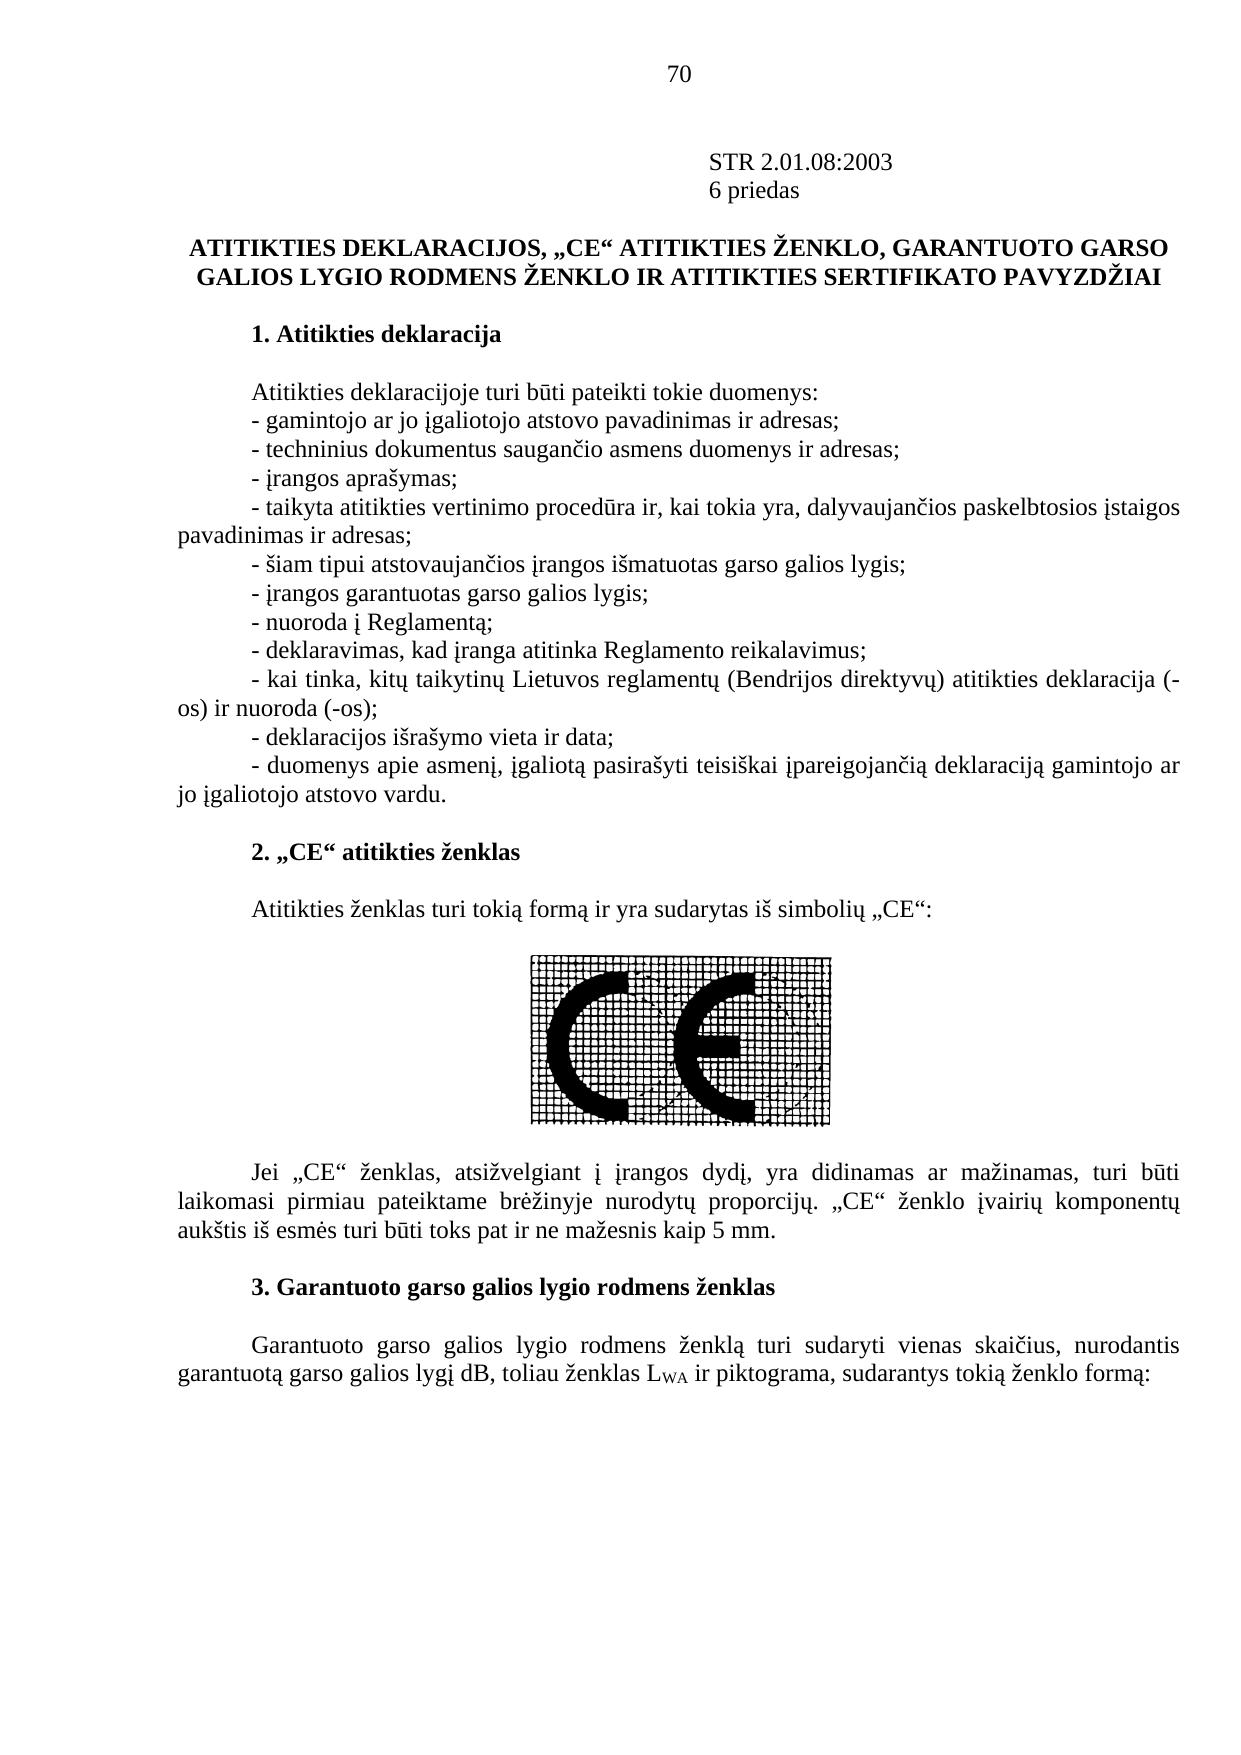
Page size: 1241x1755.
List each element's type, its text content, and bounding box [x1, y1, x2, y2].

text Atitikties ženklas turi tokią formą ir yra sudarytas iš simbolių „CE“: [177, 894, 1181, 923]
text - deklaracijos išrašymo vieta ir data; [177, 722, 1181, 751]
text - įrangos garantuotas garso galios lygis; [177, 578, 1181, 607]
text Atitikties deklaracijoje turi būti pateikti tokie duomenys: [177, 377, 1181, 406]
text 2. „CE“ atitikties ženklas [177, 837, 1181, 866]
text - techninius dokumentus saugančio asmens duomenys ir adresas; [177, 434, 1181, 463]
text - gamintojo ar jo įgaliotojo atstovo pavadinimas ir adresas; [177, 406, 1181, 434]
text 3. Garantuoto garso galios lygio rodmens ženklas [177, 1272, 1181, 1301]
text ATITIKTIES DEKLARACIJOS, „CE“ ATITIKTIES ŽENKLO, GARANTUOTO GARSO GALIOS LYGIO RODMENS ŽENKLO IR ATITIKTIES SERTIFIKATO PAVYZDŽIAI [177, 233, 1181, 291]
text Garantuoto garso galios lygio rodmens ženklą turi sudaryti vienas skaičius, nurodantis garantuotą garso galios lygį dB, toliau ženklas LWA ir piktograma, sudarantys tokią ženklo formą: [177, 1330, 1181, 1387]
text 1. Atitikties deklaracija [177, 319, 1181, 348]
text STR 2.01.08:2003 [177, 147, 1181, 176]
text - nuoroda į Reglamentą; [177, 607, 1181, 636]
text - šiam tipui atstovaujančios įrangos išmatuotas garso galios lygis; [177, 549, 1181, 578]
text 6 priedas [177, 176, 1181, 204]
text - kai tinka, kitų taikytinų Lietuvos reglamentų (Bendrijos direktyvų) atitikties deklaracija (-os) ir nuoroda (-os); [177, 664, 1181, 722]
text - įrangos aprašymas; [177, 463, 1181, 492]
text - duomenys apie asmenį, įgaliotą pasirašyti teisiškai įpareigojančią deklaraciją gamintojo ar jo įgaliotojo atstovo vardu. [177, 751, 1181, 808]
text - deklaravimas, kad įranga atitinka Reglamento reikalavimus; [177, 636, 1181, 664]
text Jei „CE“ ženklas, atsižvelgiant į įrangos dydį, yra didinamas ar mažinamas, turi būti laikomasi pirmiau pateiktame brėžinyje nurodytų proporcijų. „CE“ ženklo įvairių komponentų aukštis iš esmės turi būti toks pat ir ne mažesnis kaip 5 mm. [177, 1157, 1181, 1243]
text - taikyta atitikties vertinimo procedūra ir, kai tokia yra, dalyvaujančios paskelbtosios įstaigos pavadinimas ir adresas; [177, 492, 1181, 549]
